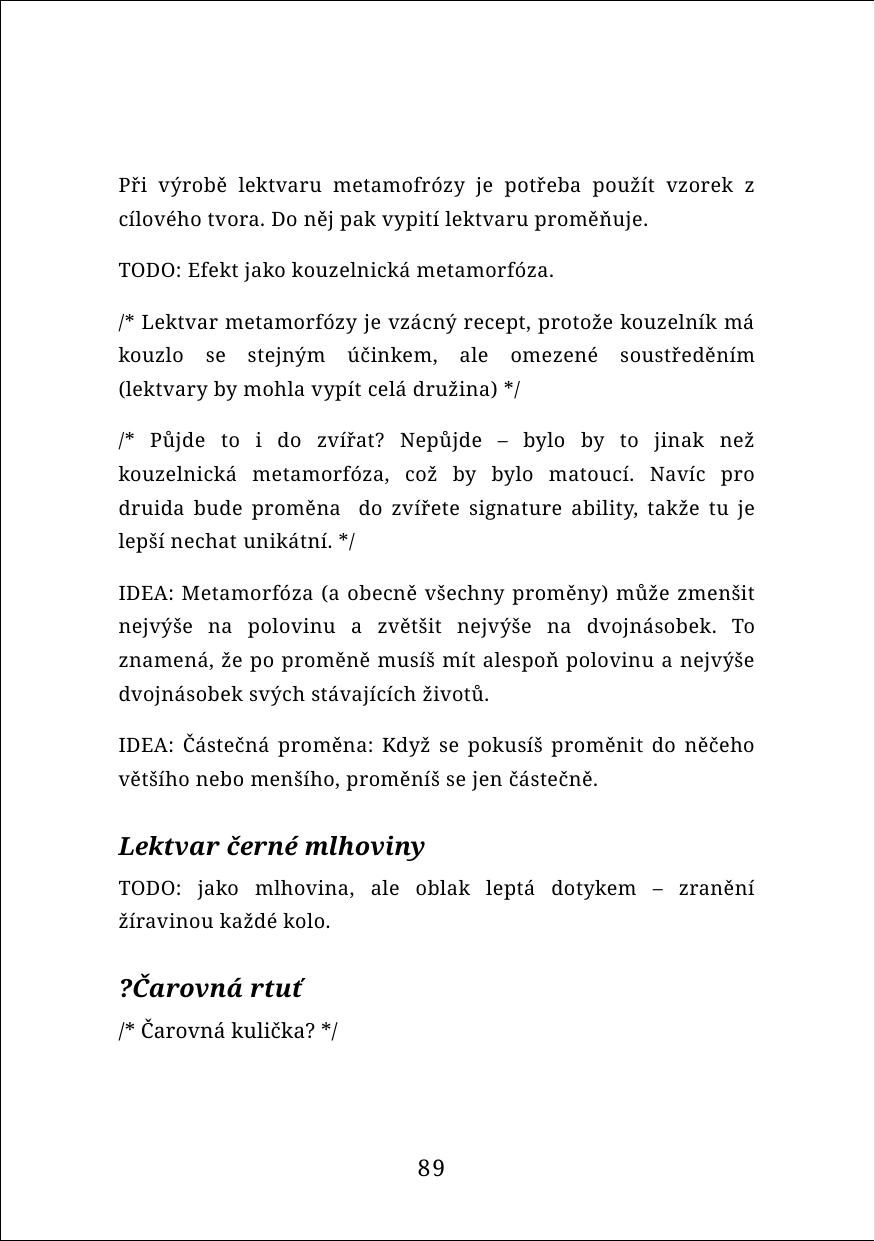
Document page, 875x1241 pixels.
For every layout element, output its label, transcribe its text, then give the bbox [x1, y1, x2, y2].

text Při výrobě lektvaru metamofrózy je potřeba použít vzorek z cílového tvora. Do něj pak vypití lektvaru proměňuje. [118, 172, 756, 232]
text IDEA: Metamorfóza (a obecně všechny proměny) může zmenšit nejvýše na polovinu a zvětšit nejvýše na dvojnásobek. To znamená, že po proměně musíš mít alespoň polovinu a nejvýše dvojnásobek svých stávajících životů. [118, 579, 756, 707]
subtitle ?Čarovná rtuť [118, 971, 756, 1005]
text /* Lektvar metamorfózy je vzácný recept, protože kouzelník má kouzlo se stejným účinkem, ale omezené soustředěním (lektvary by mohla vypít celá družina) */ [118, 308, 756, 402]
text /* Čarovná kulička? */ [118, 1017, 756, 1045]
text TODO: jako mlhovina, ale oblak leptá dotykem – zranění žíravinou každé kolo. [118, 874, 756, 934]
text TODO: Efekt jako kouzelnická metamorfóza. [118, 257, 756, 284]
subtitle Lektvar černé mlhoviny [118, 828, 756, 862]
text /* Půjde to i do zvířat? Nepůjde – bylo by to jinak než kouzelnická metamorfóza, což by bylo matoucí. Navíc pro druida bude proměna do zvířete signature ability, takže tu je lepší nechat unikátní. */ [118, 427, 756, 555]
text IDEA: Částečná proměna: Když se pokusíš proměnit do něčeho většího nebo menšího, proměníš se jen částečně. [118, 731, 756, 792]
